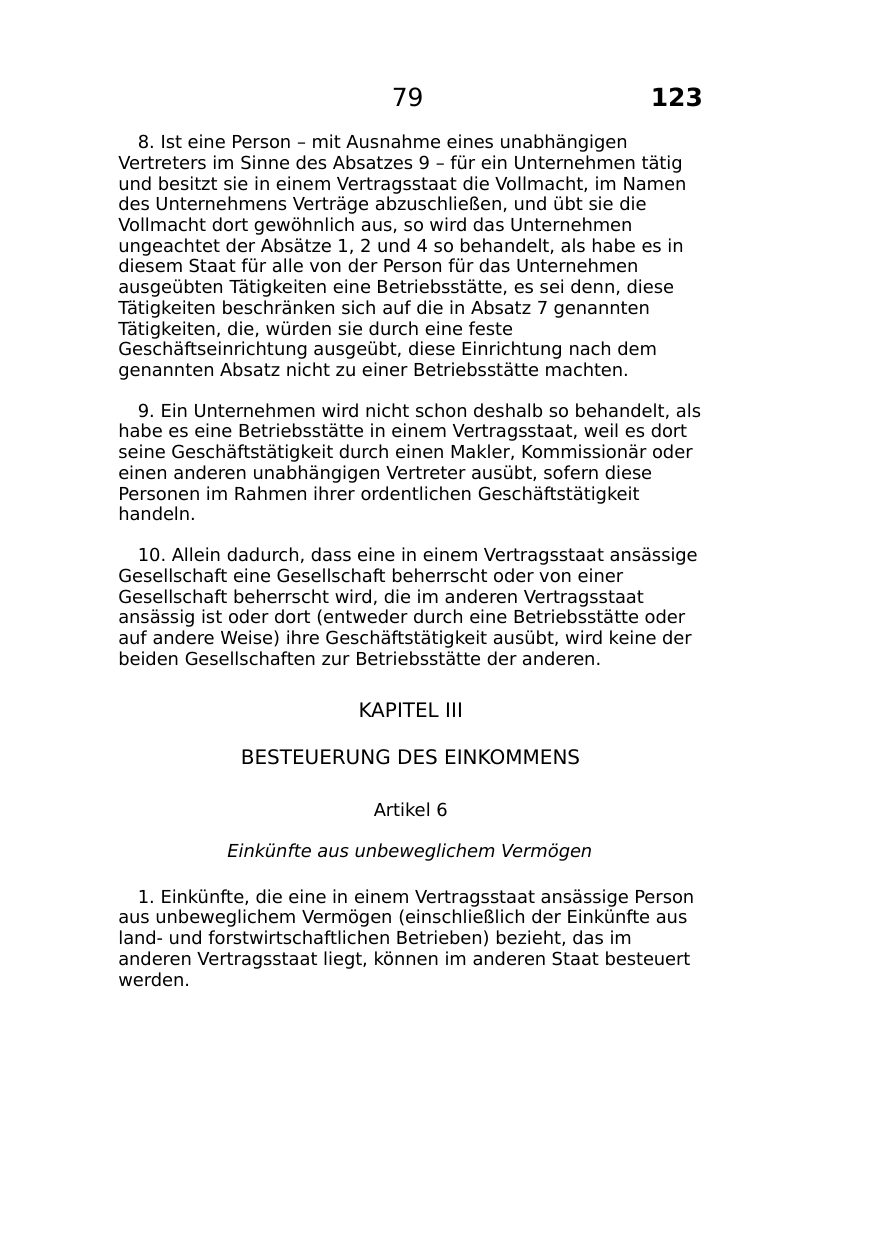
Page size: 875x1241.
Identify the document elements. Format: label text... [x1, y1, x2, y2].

text 10. Allein dadurch, dass eine in einem Vertragsstaat ansässige Gesellschaft eine Gesellschaft beherrscht oder von einer Gesellschaft beherrscht wird, die im anderen Vertragsstaat ansässig ist oder dort (entweder durch eine Betriebsstätte oder auf andere Weise) ihre Geschäftstätigkeit ausübt, wird keine der beiden Gesellschaften zur Betriebsstätte der anderen. [118, 545, 703, 669]
text 1. Einkünfte, die eine in einem Vertragsstaat ansässige Person aus unbeweglichem Vermögen (einschließlich der Einkünfte aus land- und forstwirtschaftlichen Betrieben) bezieht, das im anderen Vertragsstaat liegt, können im anderen Staat besteuert werden. [118, 887, 703, 990]
subtitle Artikel 6 Einkünfte aus unbeweglichem Vermögen [118, 799, 703, 862]
text 9. Ein Unternehmen wird nicht schon deshalb so behandelt, als habe es eine Betriebsstätte in einem Vertragsstaat, weil es dort seine Geschäftstätigkeit durch einen Makler, Kommissionär oder einen anderen unabhängigen Vertreter ausübt, sofern diese Personen im Rahmen ihrer ordentlichen Geschäftstätigkeit handeln. [118, 401, 703, 525]
subtitle KAPITEL III BESTEUERUNG DES EINKOMMENS [118, 699, 703, 769]
text 8. Ist eine Person – mit Ausnahme eines unabhängigen Vertreters im Sinne des Absatzes 9 – für ein Unternehmen tätig und besitzt sie in einem Vertragsstaat die Vollmacht, im Namen des Unternehmens Verträge abzuschließen, und übt sie die Vollmacht dort gewöhnlich aus, so wird das Unternehmen ungeachtet der Absätze 1, 2 und 4 so behandelt, als habe es in diesem Staat für alle von der Person für das Unternehmen ausgeübten Tätigkeiten eine Betriebsstätte, es sei denn, diese Tätigkeiten beschränken sich auf die in Absatz 7 genannten Tätigkeiten, die, würden sie durch eine feste Geschäftseinrichtung ausgeübt, diese Einrichtung nach dem genannten Absatz nicht zu einer Betriebsstätte machten. [118, 132, 703, 381]
